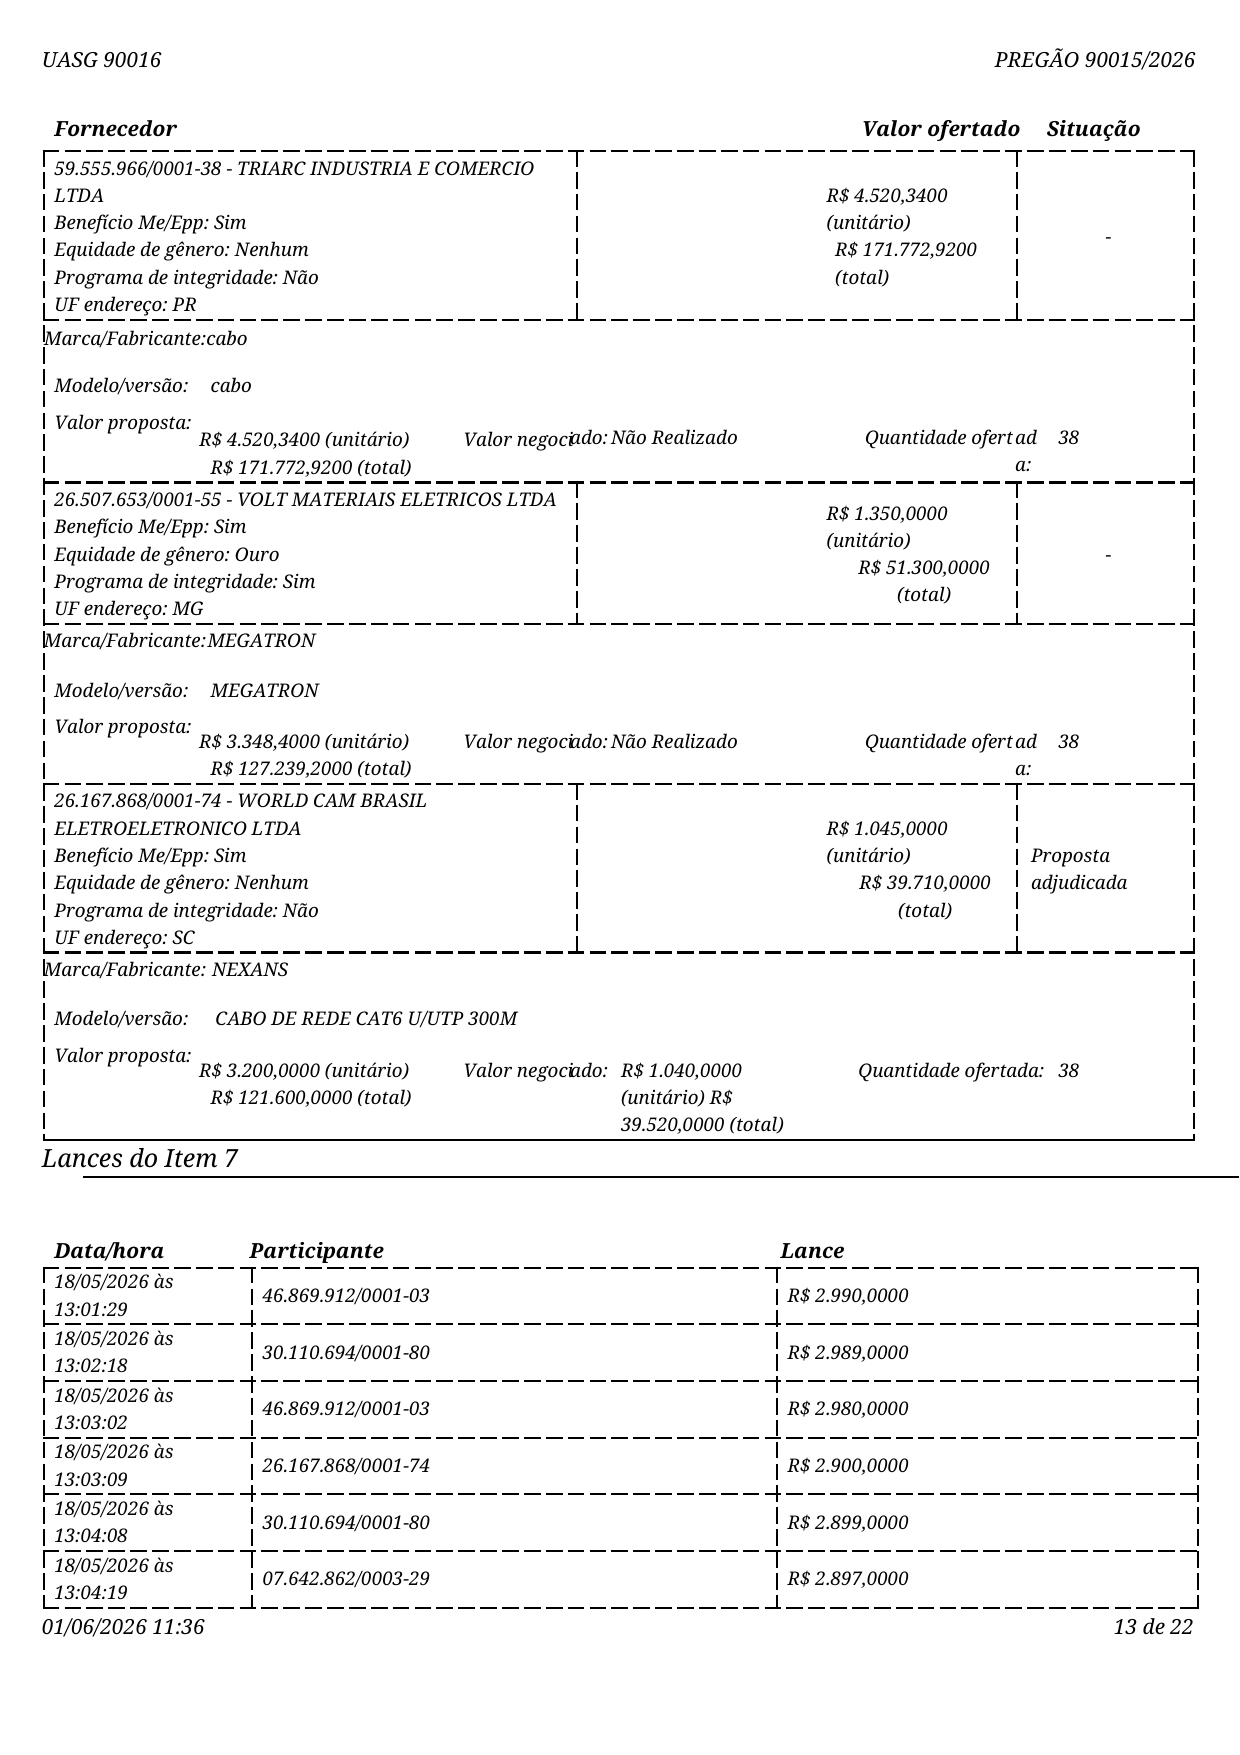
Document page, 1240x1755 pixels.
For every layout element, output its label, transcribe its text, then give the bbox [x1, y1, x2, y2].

table_cell [1101, 419, 1194, 481]
table_cell Modelo/versão: Valor proposta: [44, 1003, 199, 1139]
table_cell R$ 2.897,0000 [777, 1550, 1198, 1607]
table_cell [577, 370, 826, 419]
table_cell - [1101, 481, 1194, 623]
table_cell Marca/Fabricante: MEGATRON [44, 623, 577, 674]
table_cell 18/05/2026 às 13:04:08 [44, 1493, 252, 1550]
table_cell R$ 4.520,3400 (unitário) R$ 171.772,9200 (total) [826, 150, 1017, 319]
table_cell [1101, 370, 1194, 419]
table_cell Quantidade ofertada: [826, 1052, 1048, 1139]
table_cell [1017, 150, 1101, 319]
table_cell [577, 319, 826, 370]
table_cell [826, 370, 1017, 419]
table_cell 18/05/2026 às 13:03:02 [44, 1380, 252, 1437]
text Data/hora Participante Lance [54, 1236, 1089, 1264]
table_cell [577, 783, 826, 951]
table_cell [1101, 723, 1194, 783]
table_cell R$ 4.520,3400 (unitário) Valor negoci R$ 171.772,9200 (total) [199, 419, 577, 481]
table_cell [826, 319, 1017, 370]
table_cell [826, 623, 1017, 674]
table_cell R$ 3.200,0000 (unitário) Valor negoci R$ 121.600,0000 (total) [199, 1052, 577, 1139]
table_cell MEGATRON [199, 674, 577, 723]
table_cell [1017, 481, 1101, 623]
table_cell R$ 1.045,0000 (unitário) R$ 39.710,0000 (total) [826, 783, 1017, 951]
table_cell Marca/Fabricante: NEXANS [44, 951, 577, 1003]
table_header R$ 2.990,0000 [777, 1267, 1198, 1323]
table_cell 07.642.862/0003-29 [252, 1550, 777, 1607]
table_cell 26.167.868/0001-74 - WORLD CAM BRASIL ELETROELETRONICO LTDA Benefício Me/Epp: Sim Equidade de gênero: Nenhum Programa de integridade: Não UF endereço: SC [44, 783, 577, 951]
table_cell Quantidade ofert [826, 419, 1017, 481]
text Lances do Item 7 [42, 1141, 1089, 1175]
table_cell Proposta adjudicada [1017, 783, 1194, 951]
table_cell ado: Não Realizado [577, 419, 826, 481]
table_cell R$ 1.350,0000 (unitário) R$ 51.300,0000 (total) [826, 481, 1017, 623]
table_cell R$ 2.900,0000 [777, 1437, 1198, 1493]
table_cell 30.110.694/0001-80 [252, 1493, 777, 1550]
table_cell 46.869.912/0001-03 [252, 1380, 777, 1437]
table_header 46.869.912/0001-03 [252, 1267, 777, 1323]
table_cell Modelo/versão: Valor proposta: [44, 674, 199, 783]
table_cell 18/05/2026 às 13:04:19 [44, 1550, 252, 1607]
table_cell 18/05/2026 às 13:03:09 [44, 1437, 252, 1493]
table_cell 59.555.966/0001-38 - TRIARC INDUSTRIA E COMERCIO LTDA Benefício Me/Epp: Sim Equidade de gênero: Nenhum Programa de integridade: Não UF endereço: PR [44, 150, 577, 319]
table_cell [577, 623, 826, 674]
table_cell Marca/Fabricante: cabo [44, 319, 577, 370]
table_cell R$ 3.348,4000 (unitário) Valor negoci R$ 127.239,2000 (total) [199, 723, 577, 783]
table_cell [1101, 319, 1194, 370]
table_cell [577, 150, 826, 319]
table_cell 38 [1048, 723, 1101, 783]
table_cell ado: R$ 1.040,0000 (unitário) R$ 39.520,0000 (total) [577, 1052, 826, 1139]
table_cell [826, 674, 1017, 723]
table_cell ada: [1017, 419, 1048, 481]
table_cell 30.110.694/0001-80 [252, 1323, 777, 1380]
table_cell [577, 674, 826, 723]
table_cell Quantidade ofert [826, 723, 1017, 783]
table_cell 26.167.868/0001-74 [252, 1437, 777, 1493]
table_cell [1017, 319, 1101, 370]
table_cell [577, 951, 826, 1003]
table_cell [577, 1003, 826, 1052]
table_cell 18/05/2026 às 13:02:18 [44, 1323, 252, 1380]
table_cell R$ 2.989,0000 [777, 1323, 1198, 1380]
table_cell ado: Não Realizado [577, 723, 826, 783]
table_cell cabo [199, 370, 577, 419]
table_cell CABO DE REDE CAT6 U/UTP 300M [199, 1003, 577, 1052]
table_cell 26.507.653/0001-55 - VOLT MATERIAIS ELETRICOS LTDA Benefício Me/Epp: Sim Equidade de gênero: Ouro Programa de integridade: Sim UF endereço: MG [44, 481, 577, 623]
table_cell [1101, 623, 1194, 674]
table_cell ada: [1017, 723, 1048, 783]
table_cell Modelo/versão: Valor proposta: [44, 370, 199, 481]
table_header 18/05/2026 às 13:01:29 [44, 1267, 252, 1323]
table_cell [1017, 623, 1101, 674]
table_cell [826, 1003, 1194, 1052]
table_cell [577, 481, 826, 623]
table_cell - [1101, 150, 1194, 319]
table_cell [1101, 674, 1194, 723]
table_cell [826, 951, 1194, 1003]
table_cell [1017, 674, 1101, 723]
table_cell [1017, 370, 1101, 419]
table_cell 38 [1048, 1052, 1194, 1139]
table_cell R$ 2.980,0000 [777, 1380, 1198, 1437]
table_cell 38 [1048, 419, 1101, 481]
table_cell R$ 2.899,0000 [777, 1493, 1198, 1550]
